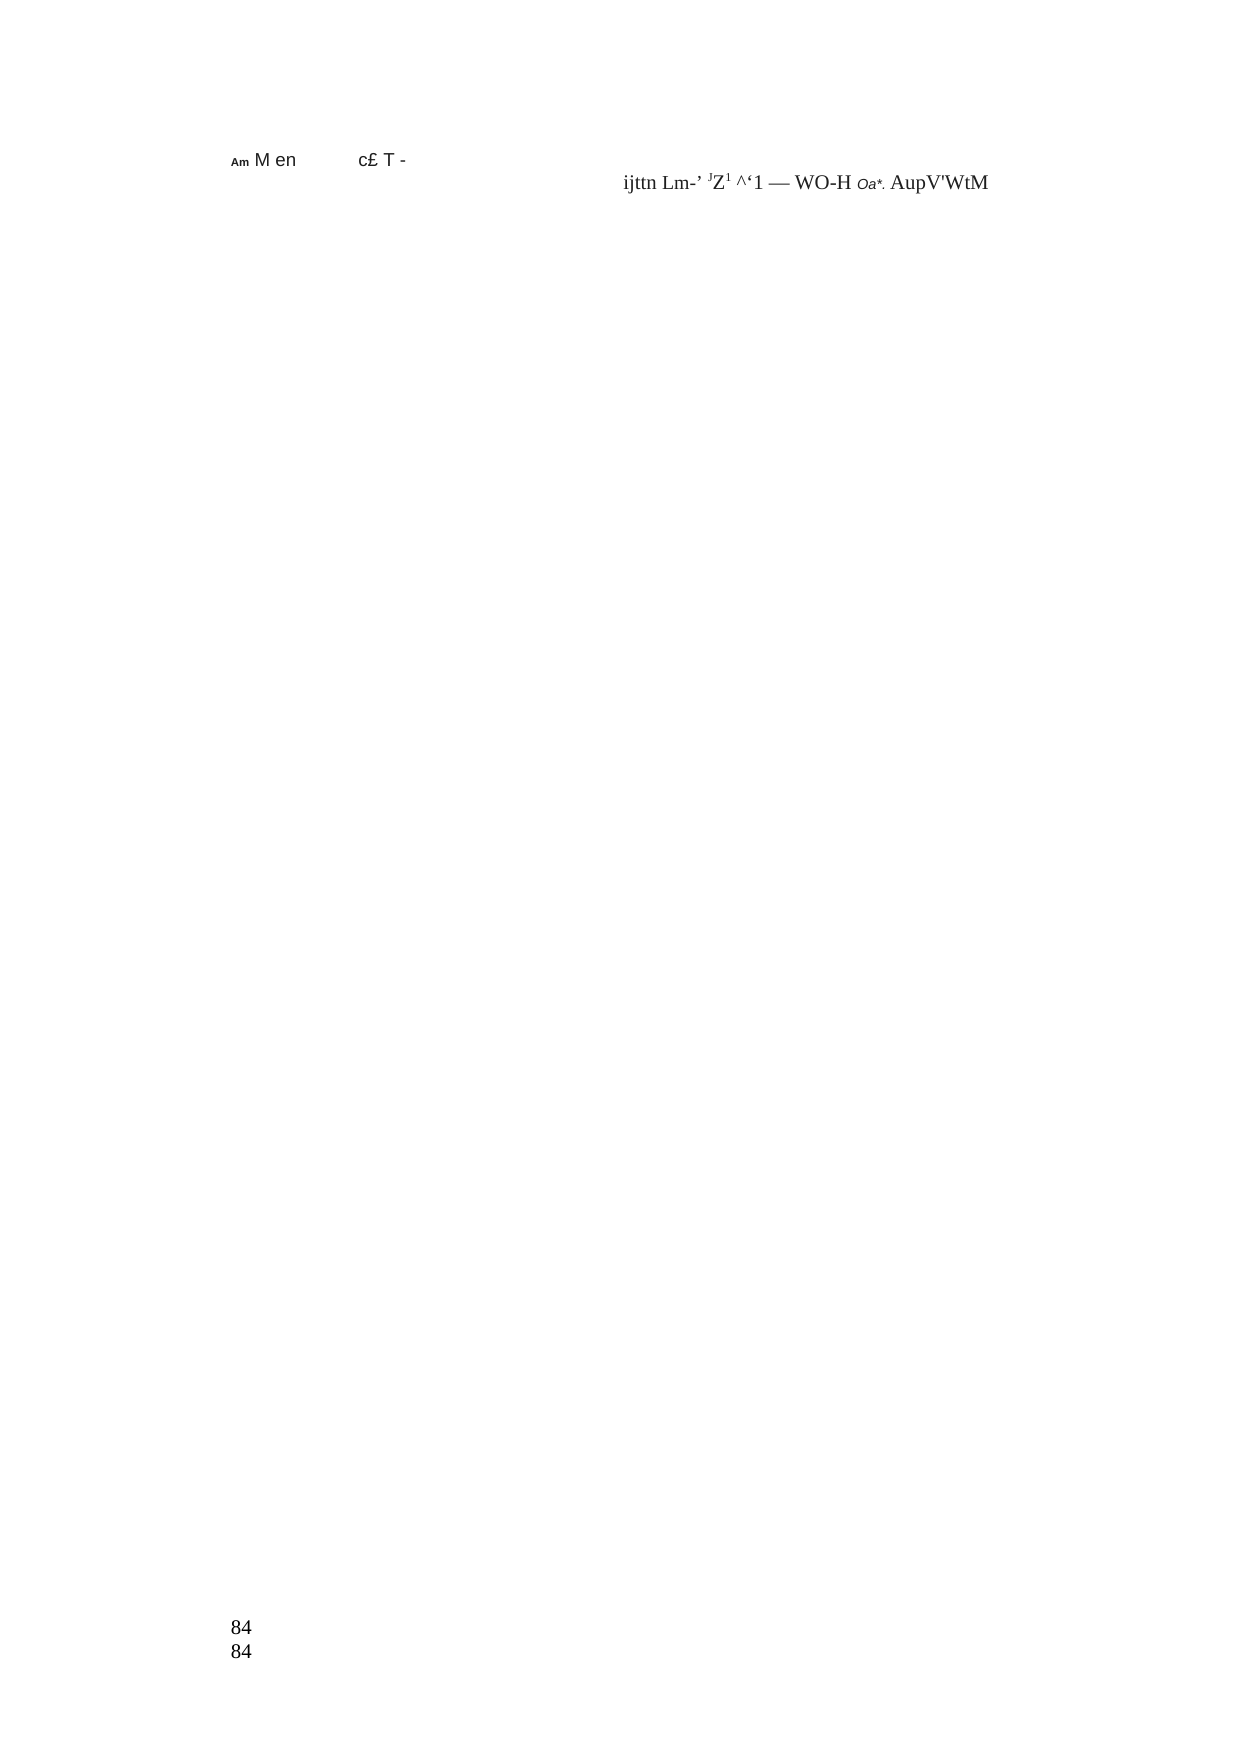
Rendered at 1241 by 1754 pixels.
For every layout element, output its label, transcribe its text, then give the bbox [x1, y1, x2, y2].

subtitle ijttn Lm-’ JZ1 ^‘1 — WO-H Oa*. AupV'WtM [231, 170, 988, 194]
text Am M en c£ T - [231, 148, 988, 170]
